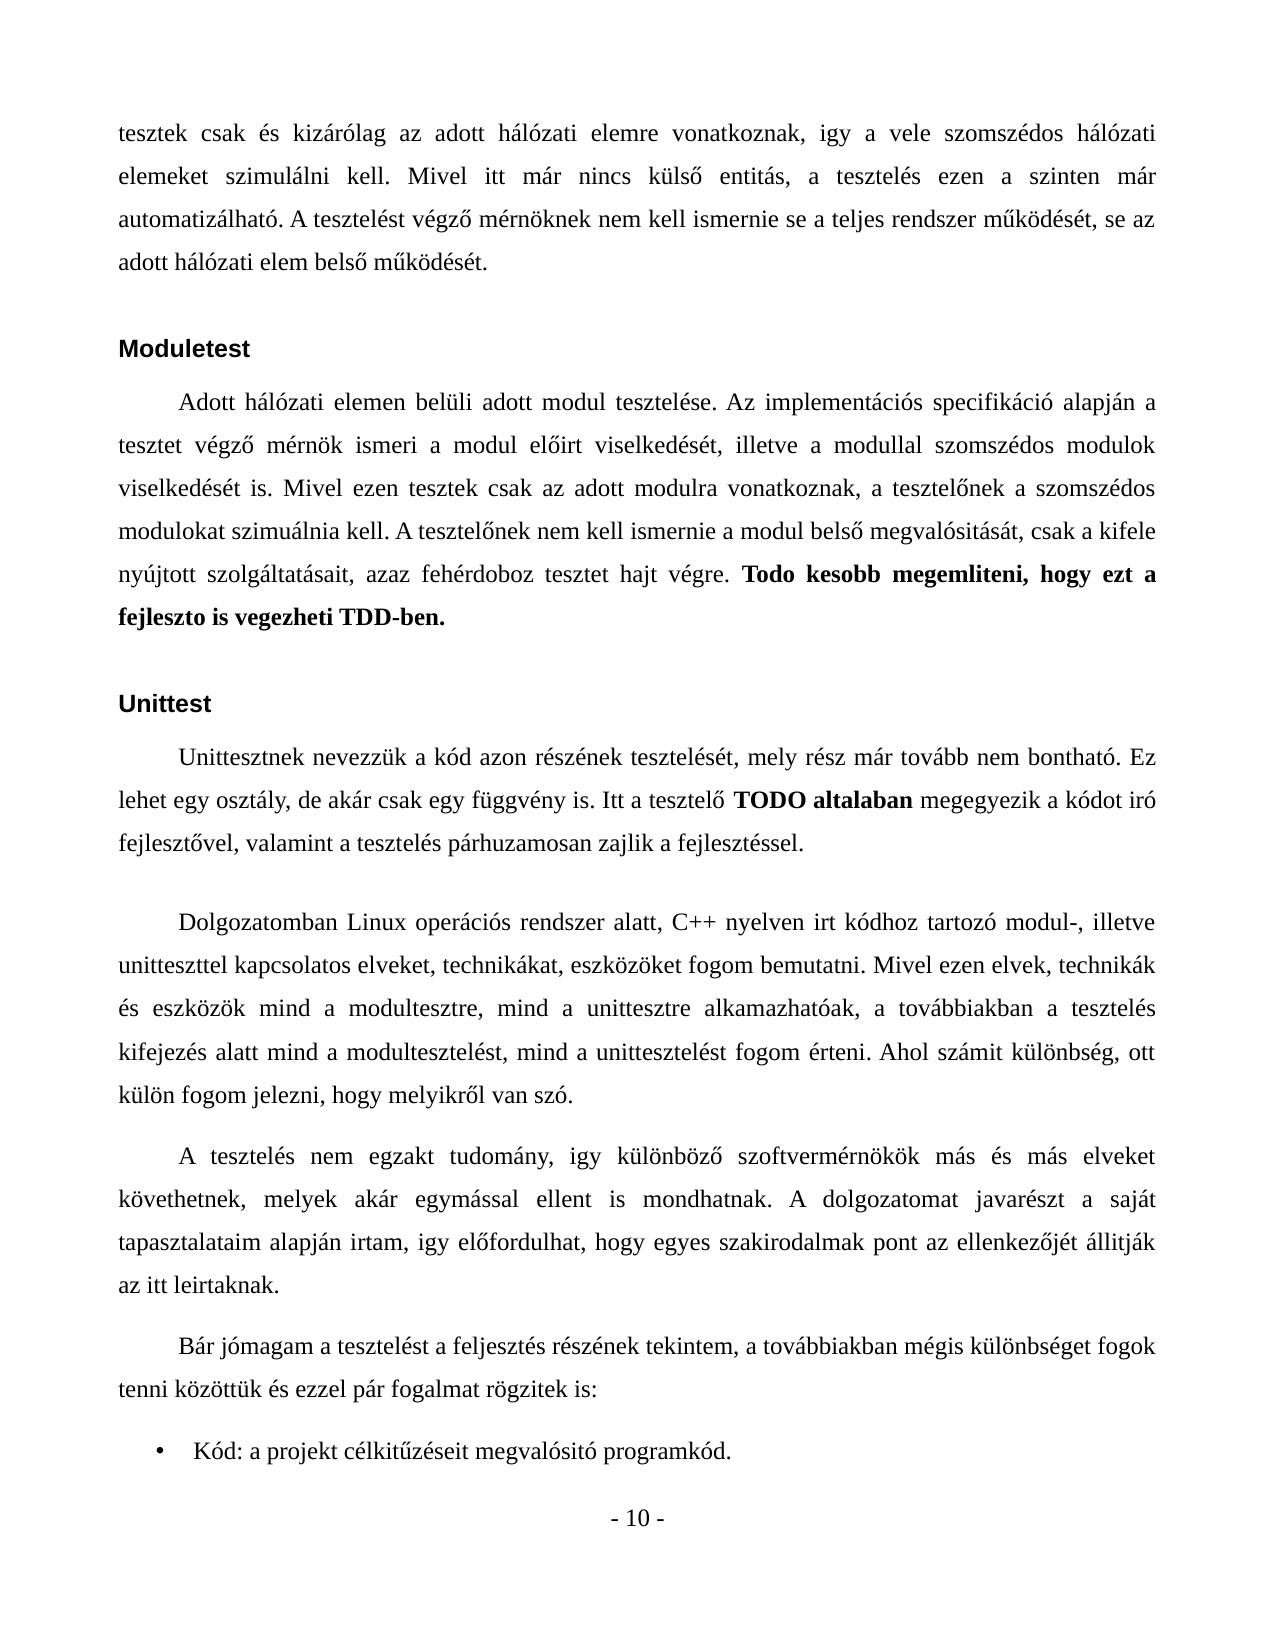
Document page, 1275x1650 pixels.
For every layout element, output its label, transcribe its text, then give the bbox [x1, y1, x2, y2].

text A tesztelés nem egzakt tudomány, igy különböző szoftvermérnökök más és más elveket követhetnek, melyek akár egymással ellent is mondhatnak. A dolgozatomat javarészt a saját tapasztalataim alapján irtam, igy előfordulhat, hogy egyes szakirodalmak pont az ellenkezőjét állitják az itt leirtaknak. [118, 1141, 1157, 1299]
subtitle Unittest [118, 689, 1157, 718]
text Bár jómagam a tesztelést a feljesztés részének tekintem, a továbbiakban mégis különbséget fogok tenni közöttük és ezzel pár fogalmat rögzitek is: [118, 1331, 1157, 1403]
subtitle Moduletest [118, 334, 1157, 363]
text tesztek csak és kizárólag az adott hálózati elemre vonatkoznak, igy a vele szomszédos hálózati elemeket szimulálni kell. Mivel itt már nincs külső entitás, a tesztelés ezen a szinten már automatizálható. A tesztelést végző mérnöknek nem kell ismernie se a teljes rendszer működését, se az adott hálózati elem belső működését. [118, 118, 1157, 276]
text Unittesztnek nevezzük a kód azon részének tesztelését, mely rész már tovább nem bontható. Ez lehet egy osztály, de akár csak egy függvény is. Itt a tesztelő TODO altalaban megegyezik a kódot iró fejlesztővel, valamint a tesztelés párhuzamosan zajlik a fejlesztéssel. [118, 742, 1157, 857]
list Kód: a projekt célkitűzéseit megvalósitó programkód. [156, 1436, 1157, 1464]
text Adott hálózati elemen belüli adott modul tesztelése. Az implementációs specifikáció alapján a tesztet végző mérnök ismeri a modul előirt viselkedését, illetve a modullal szomszédos modulok viselkedését is. Mivel ezen tesztek csak az adott modulra vonatkoznak, a tesztelőnek a szomszédos modulokat szimuálnia kell. A tesztelőnek nem kell ismernie a modul belső megvalósitását, csak a kifele nyújtott szolgáltatásait, azaz fehérdoboz tesztet hajt végre. Todo kesobb megemliteni, hogy ezt a fejleszto is vegezheti TDD-ben. [118, 387, 1157, 631]
text Dolgozatomban Linux operációs rendszer alatt, C++ nyelven irt kódhoz tartozó modul-, illetve unitteszttel kapcsolatos elveket, technikákat, eszközöket fogom bemutatni. Mivel ezen elvek, technikák és eszközök mind a modultesztre, mind a unittesztre alkamazhatóak, a továbbiakban a tesztelés kifejezés alatt mind a modultesztelést, mind a unittesztelést fogom érteni. Ahol számit különbség, ott külön fogom jelezni, hogy melyikről van szó. [118, 907, 1157, 1108]
